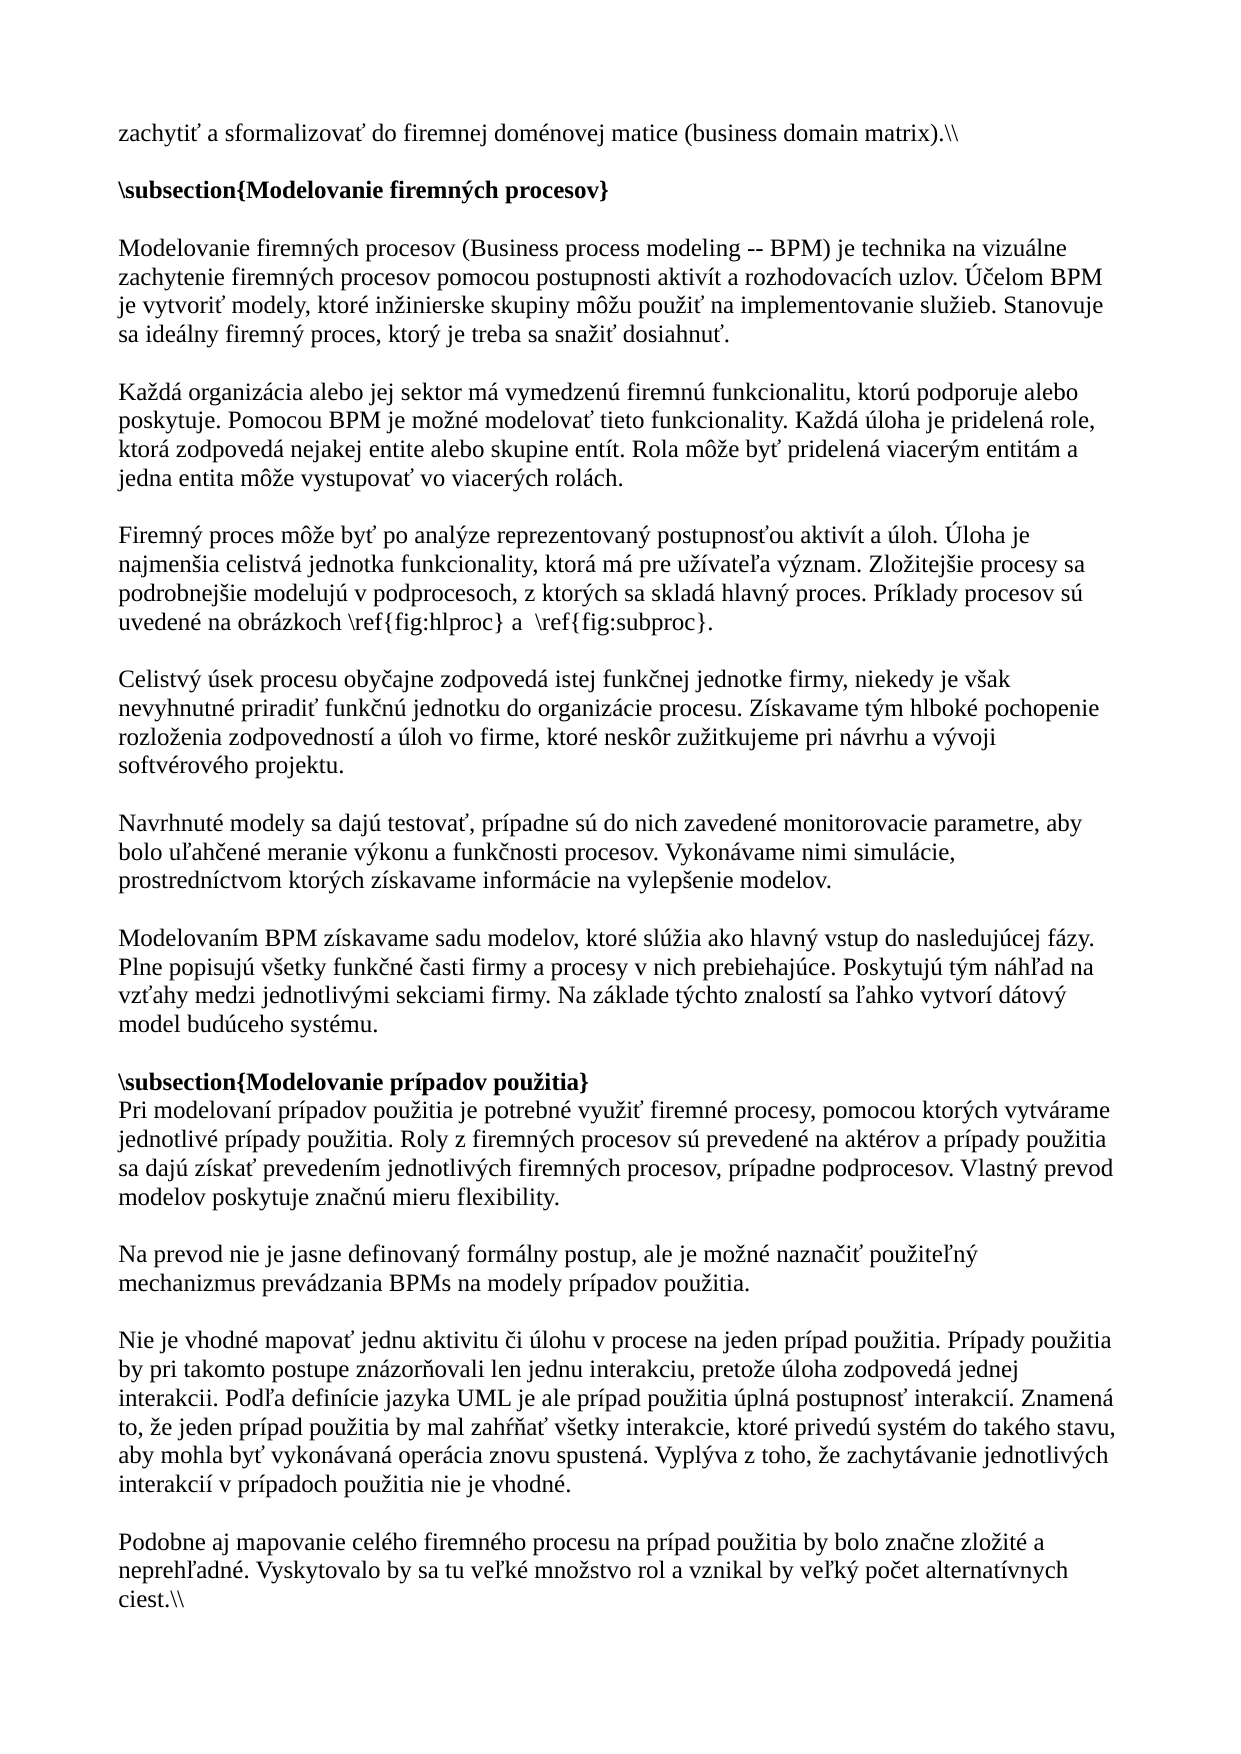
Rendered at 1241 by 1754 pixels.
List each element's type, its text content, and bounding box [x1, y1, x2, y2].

text Každá organizácia alebo jej sektor má vymedzenú firemnú funkcionalitu, ktorú podporuje alebo poskytuje. Pomocou BPM je možné modelovať tieto funkcionality. Každá úloha je pridelená role, ktorá zodpovedá nejakej entite alebo skupine entít. Rola môže byť pridelená viacerým entitám a jedna entita môže vystupovať vo viacerých rolách. [118, 377, 1119, 492]
text Firemný proces môže byť po analýze reprezentovaný postupnosťou aktivít a úloh. Úloha je najmenšia celistvá jednotka funkcionality, ktorá má pre užívateľa význam. Zložitejšie procesy sa podrobnejšie modelujú v podprocesoch, z ktorých sa skladá hlavný proces. Príklady procesov sú uvedené na obrázkoch \ref{fig:hlproc} a \ref{fig:subproc}. [118, 521, 1119, 636]
text Na prevod nie je jasne definovaný formálny postup, ale je možné naznačiť použiteľný mechanizmus prevádzania BPMs na modely prípadov použitia. [118, 1239, 1119, 1297]
text Celistvý úsek procesu obyčajne zodpovedá istej funkčnej jednotke firmy, niekedy je však nevyhnutné priradiť funkčnú jednotku do organizácie procesu. Získavame tým hlboké pochopenie rozloženia zodpovedností a úloh vo firme, ktoré neskôr zužitkujeme pri návrhu a vývoji softvérového projektu. [118, 664, 1119, 779]
text \subsection{Modelovanie firemných procesov} [118, 176, 1119, 204]
text Navrhnuté modely sa dajú testovať, prípadne sú do nich zavedené monitorovacie parametre, aby bolo uľahčené meranie výkonu a funkčnosti procesov. Vykonávame nimi simulácie, prostredníctvom ktorých získavame informácie na vylepšenie modelov. [118, 808, 1119, 894]
text Pri modelovaní prípadov použitia je potrebné využiť firemné procesy, pomocou ktorých vytvárame jednotlivé prípady použitia. Roly z firemných procesov sú prevedené na aktérov a prípady použitia sa dajú získať prevedením jednotlivých firemných procesov, prípadne podprocesov. Vlastný prevod modelov poskytuje značnú mieru flexibility. [118, 1096, 1119, 1211]
text \subsection{Modelovanie prípadov použitia} [118, 1067, 1119, 1096]
text Modelovanie firemných procesov (Business process modeling -- BPM) je technika na vizuálne zachytenie firemných procesov pomocou postupnosti aktivít a rozhodovacích uzlov. Účelom BPM je vytvoriť modely, ktoré inžinierske skupiny môžu použiť na implementovanie služieb. Stanovuje sa ideálny firemný proces, ktorý je treba sa snažiť dosiahnuť. [118, 233, 1119, 348]
text Nie je vhodné mapovať jednu aktivitu či úlohu v procese na jeden prípad použitia. Prípady použitia by pri takomto postupe znázorňovali len jednu interakciu, pretože úloha zodpovedá jednej interakcii. Podľa definície jazyka UML je ale prípad použitia úplná postupnosť interakcií. Znamená to, že jeden prípad použitia by mal zahŕňať všetky interakcie, ktoré privedú systém do takého stavu, aby mohla byť vykonávaná operácia znovu spustená. Vyplýva z toho, že zachytávanie jednotlivých interakcií v prípadoch použitia nie je vhodné. [118, 1326, 1119, 1498]
text Modelovaním BPM získavame sadu modelov, ktoré slúžia ako hlavný vstup do nasledujúcej fázy. Plne popisujú všetky funkčné časti firmy a procesy v nich prebiehajúce. Poskytujú tým náhľad na vzťahy medzi jednotlivými sekciami firmy. Na základe týchto znalostí sa ľahko vytvorí dátový model budúceho systému. [118, 923, 1119, 1038]
text zachytiť a sformalizovať do firemnej doménovej matice (business domain matrix).\\ [118, 118, 1119, 147]
text Podobne aj mapovanie celého firemného procesu na prípad použitia by bolo značne zložité a neprehľadné. Vyskytovalo by sa tu veľké množstvo rol a vznikal by veľký počet alternatívnych ciest.\\ [118, 1527, 1119, 1613]
